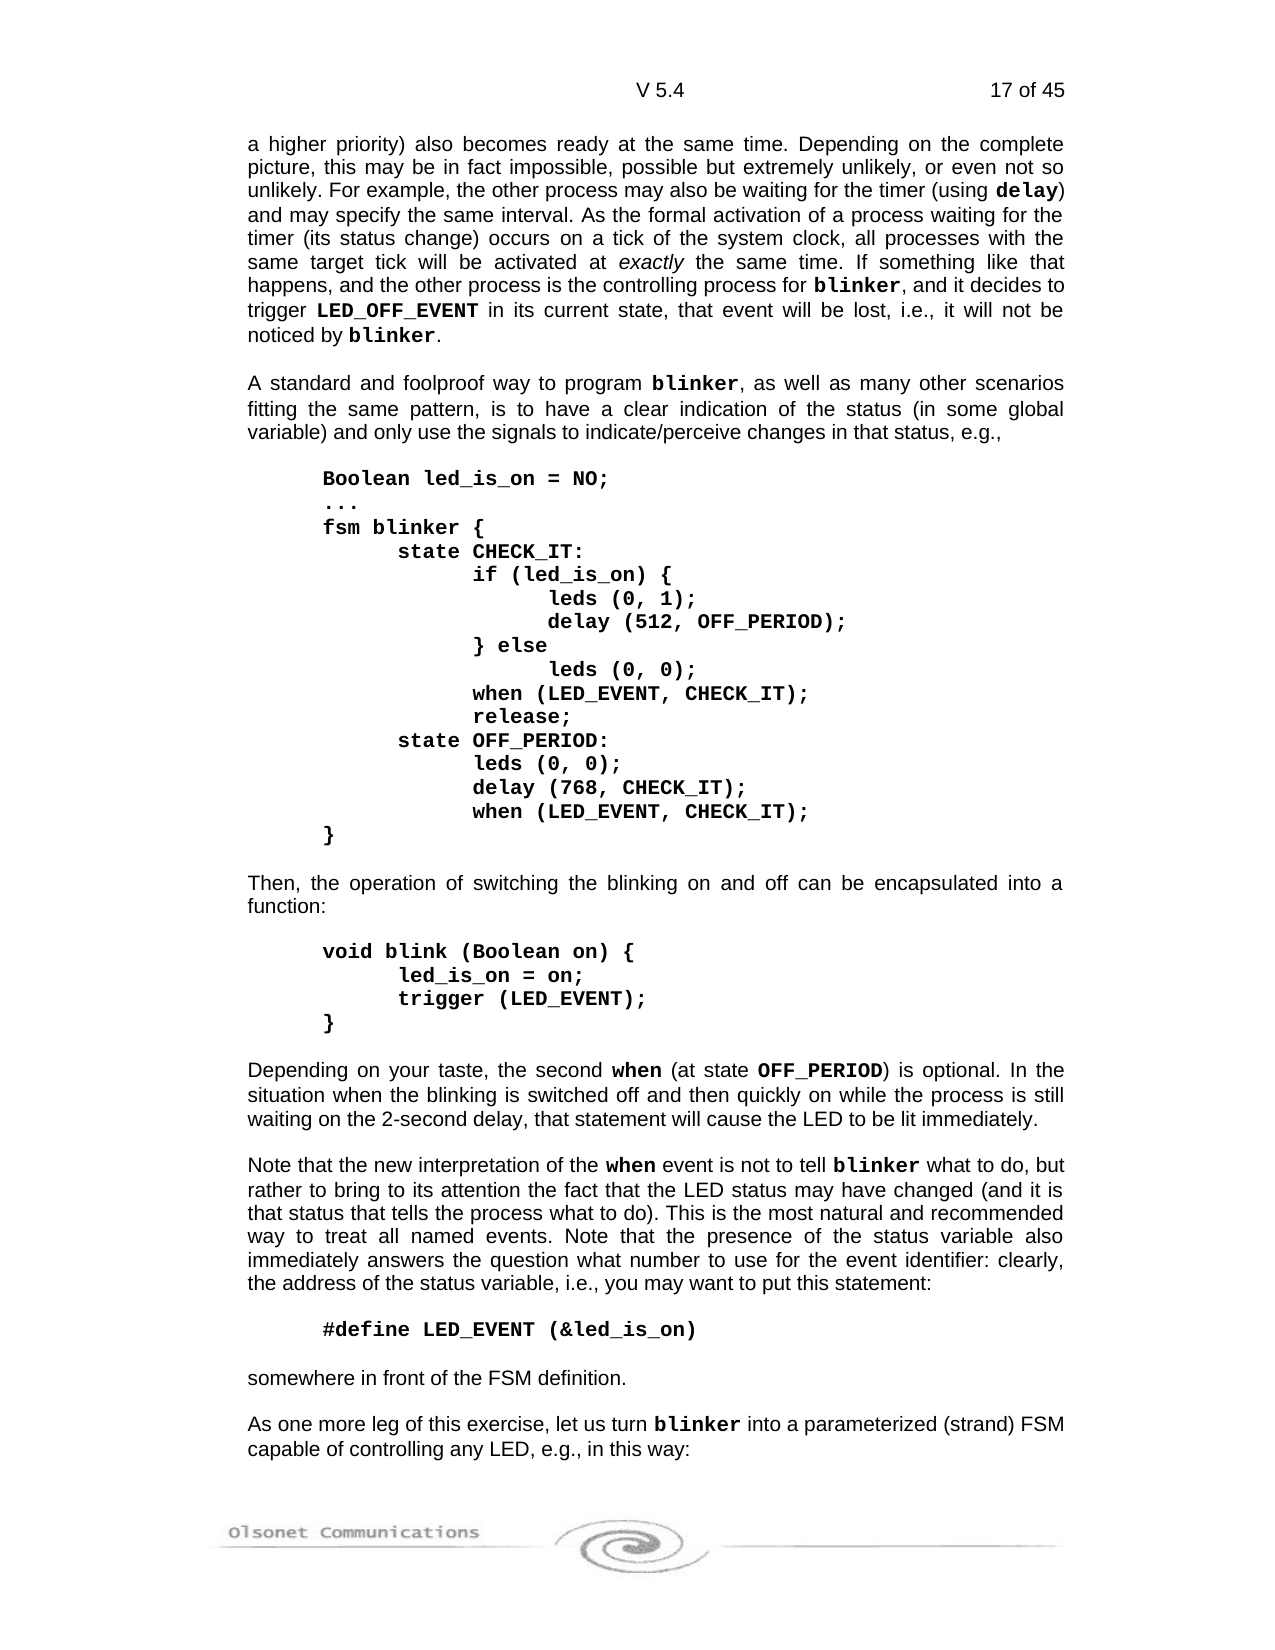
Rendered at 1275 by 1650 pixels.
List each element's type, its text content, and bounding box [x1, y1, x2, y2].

text delay (512, OFF_PERIOD); [247, 612, 1065, 635]
text fsm blinker { [247, 516, 1065, 541]
text As one more leg of this exercise, let us turn blinker into a parameterized (strand) FSM capable of controlling any LED, e.g., in this way: [247, 1413, 1065, 1461]
text Note that the new interpretation of the when event is not to tell blinker what to do, but rather to bring to its attention the fact that the LED status may have changed (and it is that status that tells the process what to do). This is the most natural and recommended way to treat all named events. Note that the presence of the status variable also immediately answers the question what number to use for the event identifier: clearly, the address of the status variable, i.e., you may want to put this statement: [247, 1153, 1065, 1295]
text Depending on your taste, the second when (at state OFF_PERIOD) is optional. In the situation when the blinking is switched off and then quickly on while the process is still waiting on the 2-second delay, that statement will cause the LED to be lit immediately. [247, 1059, 1065, 1130]
text led_is_on = on; [247, 964, 1065, 988]
text trigger (LED_EVENT); [247, 988, 1065, 1012]
text leds (0, 1); [247, 588, 1065, 612]
text a higher priority) also becomes ready at the same time. Depending on the complete picture, this may be in fact impossible, possible but extremely unlikely, or even not so unlikely. For example, the other process may also be waiting for the timer (using delay) and may specify the same interval. As the formal activation of a process waiting for the timer (its status change) occurs on a tick of the system clock, all processes with the same target tick will be activated at exactly the same time. If something like that happens, and the other process is the controlling process for blinker, and it decides to trigger LED_OFF_EVENT in its current state, that event will be lost, i.e., it will not be noticed by blinker. [247, 132, 1065, 349]
text A standard and foolproof way to program blinker, as well as many other scenarios fitting the same pattern, is to have a clear indication of the status (in some global variable) and only use the signals to indicate/perceive changes in that status, e.g., [247, 372, 1065, 443]
text delay (768, CHECK_IT); [247, 777, 1065, 801]
text ... [247, 492, 1065, 516]
text } else [247, 635, 1065, 659]
text state CHECK_IT: [247, 541, 1065, 564]
text when (LED_EVENT, CHECK_IT); [247, 801, 1065, 824]
text release; [247, 706, 1065, 730]
picture [210, 1504, 1065, 1596]
text state OFF_PERIOD: [247, 730, 1065, 753]
text leds (0, 0); [247, 753, 1065, 777]
text leds (0, 0); [247, 659, 1065, 682]
text void blink (Boolean on) { [247, 941, 1065, 964]
text Boolean led_is_on = NO; [247, 467, 1065, 492]
text } [247, 1012, 1065, 1036]
text } [247, 824, 1065, 848]
text when (LED_EVENT, CHECK_IT); [247, 682, 1065, 706]
text somewhere in front of the FSM definition. [247, 1366, 1065, 1389]
text if (led_is_on) { [247, 564, 1065, 588]
text Then, the operation of switching the blinking on and off can be encapsulated into a function: [247, 871, 1065, 918]
text #define LED_EVENT (&led_is_on) [247, 1318, 1065, 1343]
